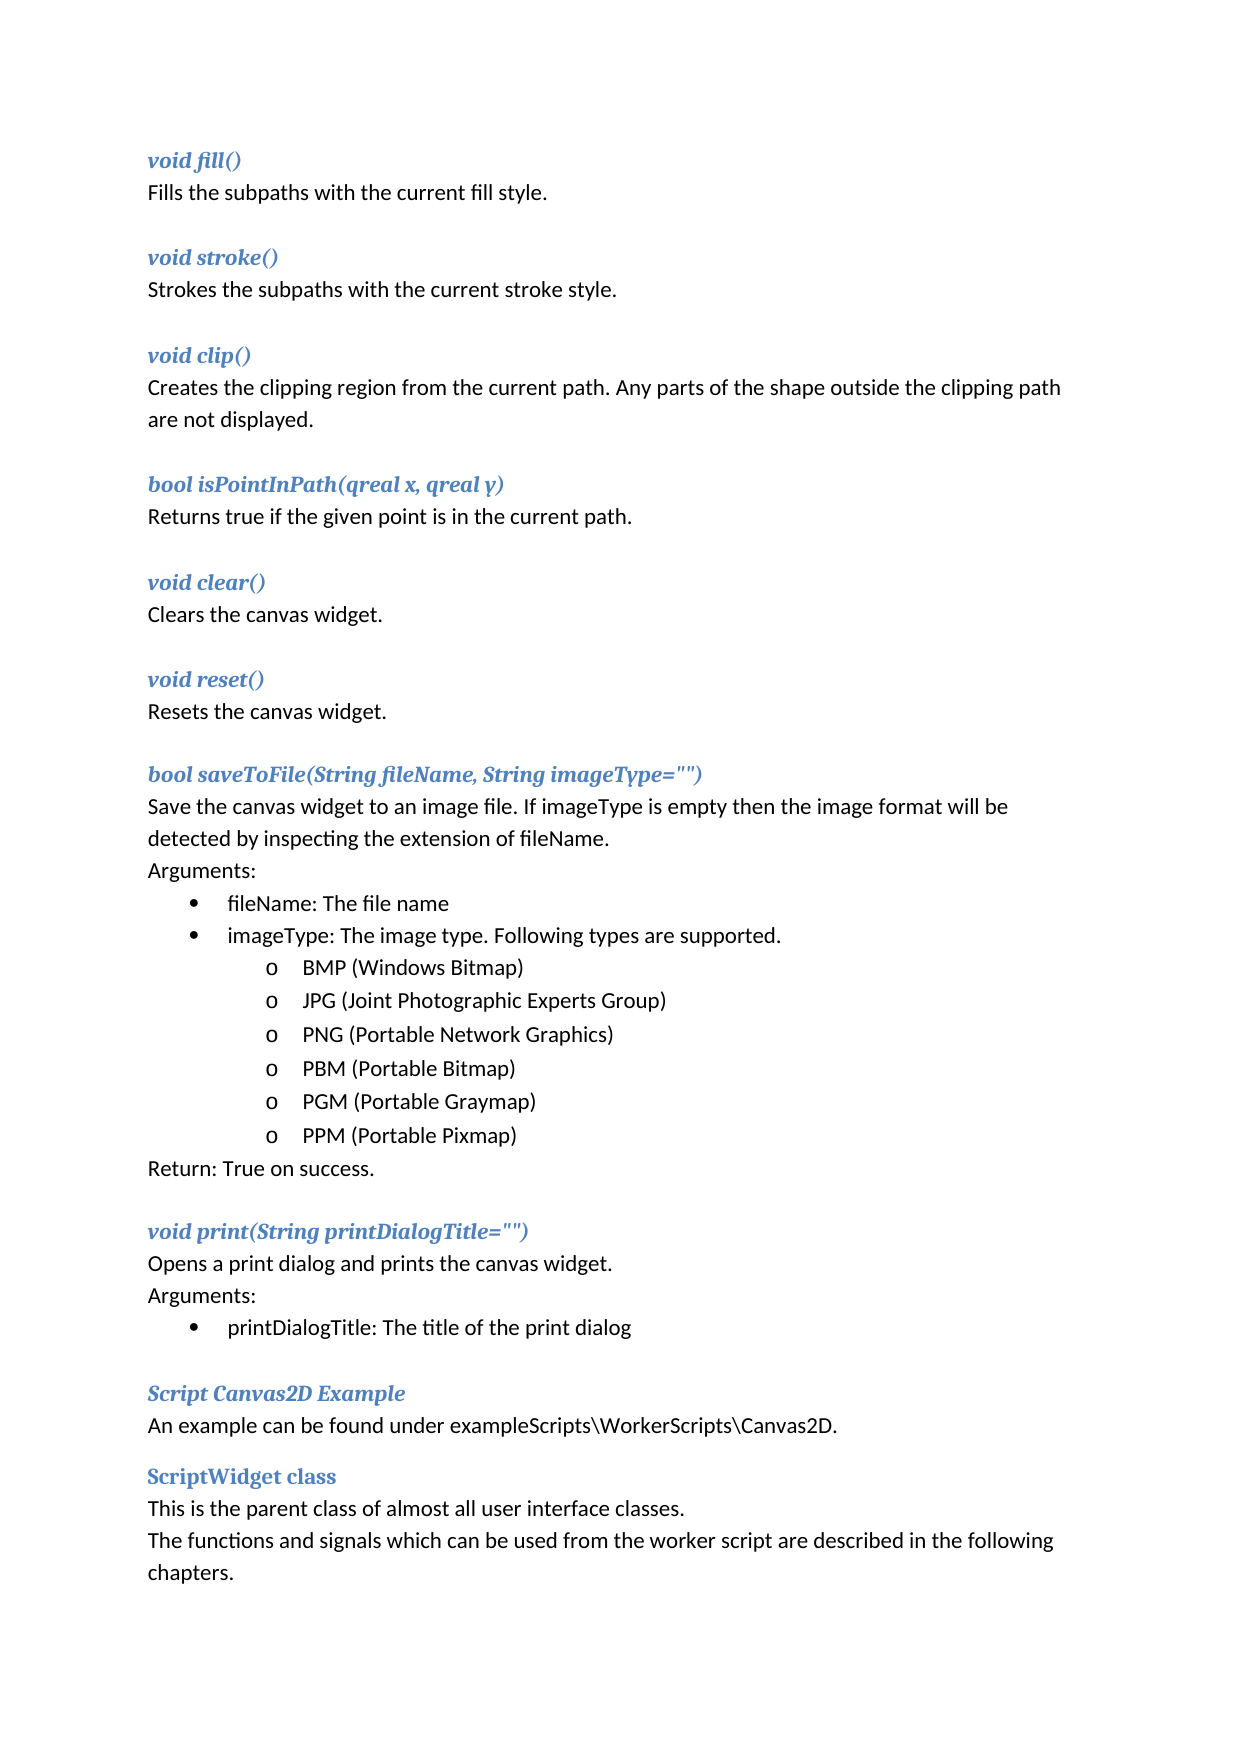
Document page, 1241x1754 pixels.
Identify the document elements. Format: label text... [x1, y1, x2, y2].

text Resets the canvas widget. [148, 697, 1093, 726]
list PPM (Portable Pixmap) [265, 1121, 1093, 1150]
subtitle void print(String printDialogTitle="") [148, 1219, 1093, 1245]
subtitle Script Canvas2D Example [148, 1381, 1093, 1407]
subtitle bool isPointInPath(qreal x, qreal y) [148, 472, 1093, 499]
text Arguments: [148, 1281, 1093, 1309]
text This is the parent class of almost all user interface classes. [148, 1494, 1093, 1522]
list fileName: The file name [190, 889, 1093, 917]
subtitle void clip() [148, 343, 1093, 369]
text The functions and signals which can be used from the worker script are described in the following chapters. [148, 1526, 1093, 1586]
subtitle bool saveToFile(String fileName, String imageType="") [148, 762, 1093, 788]
list PBM (Portable Bitmap) [265, 1054, 1093, 1083]
list PGM (Portable Graymap) [265, 1087, 1093, 1116]
text Save the canvas widget to an image file. If imageType is empty then the image format will be detected by inspecting the extension of fileName. [148, 792, 1093, 852]
text Clears the canvas widget. [148, 600, 1093, 628]
list imageType: The image type. Following types are supported. [190, 921, 1093, 949]
subtitle ScriptWidget class [148, 1464, 1093, 1490]
subtitle void reset() [148, 667, 1093, 694]
subtitle void clear() [148, 570, 1093, 596]
text Opens a print dialog and prints the canvas widget. [148, 1249, 1093, 1277]
text An example can be found under exampleScripts\WorkerScripts\Canvas2D. [148, 1411, 1093, 1439]
subtitle void stroke() [148, 245, 1093, 271]
text Return: True on success. [148, 1154, 1093, 1182]
text Fills the subpaths with the current fill style. [148, 178, 1093, 206]
text Strokes the subpaths with the current stroke style. [148, 275, 1093, 303]
text Creates the clipping region from the current path. Any parts of the shape outside the clipping path are not displayed. [148, 373, 1093, 433]
list PNG (Portable Network Graphics) [265, 1020, 1093, 1049]
subtitle void fill() [148, 148, 1093, 174]
list JPG (Joint Photographic Experts Group) [265, 987, 1093, 1016]
text Returns true if the given point is in the current path. [148, 502, 1093, 531]
text Arguments: [148, 856, 1093, 884]
list printDialogTitle: The title of the print dialog [190, 1313, 1093, 1341]
list BMP (Windows Bitmap) [265, 953, 1093, 982]
